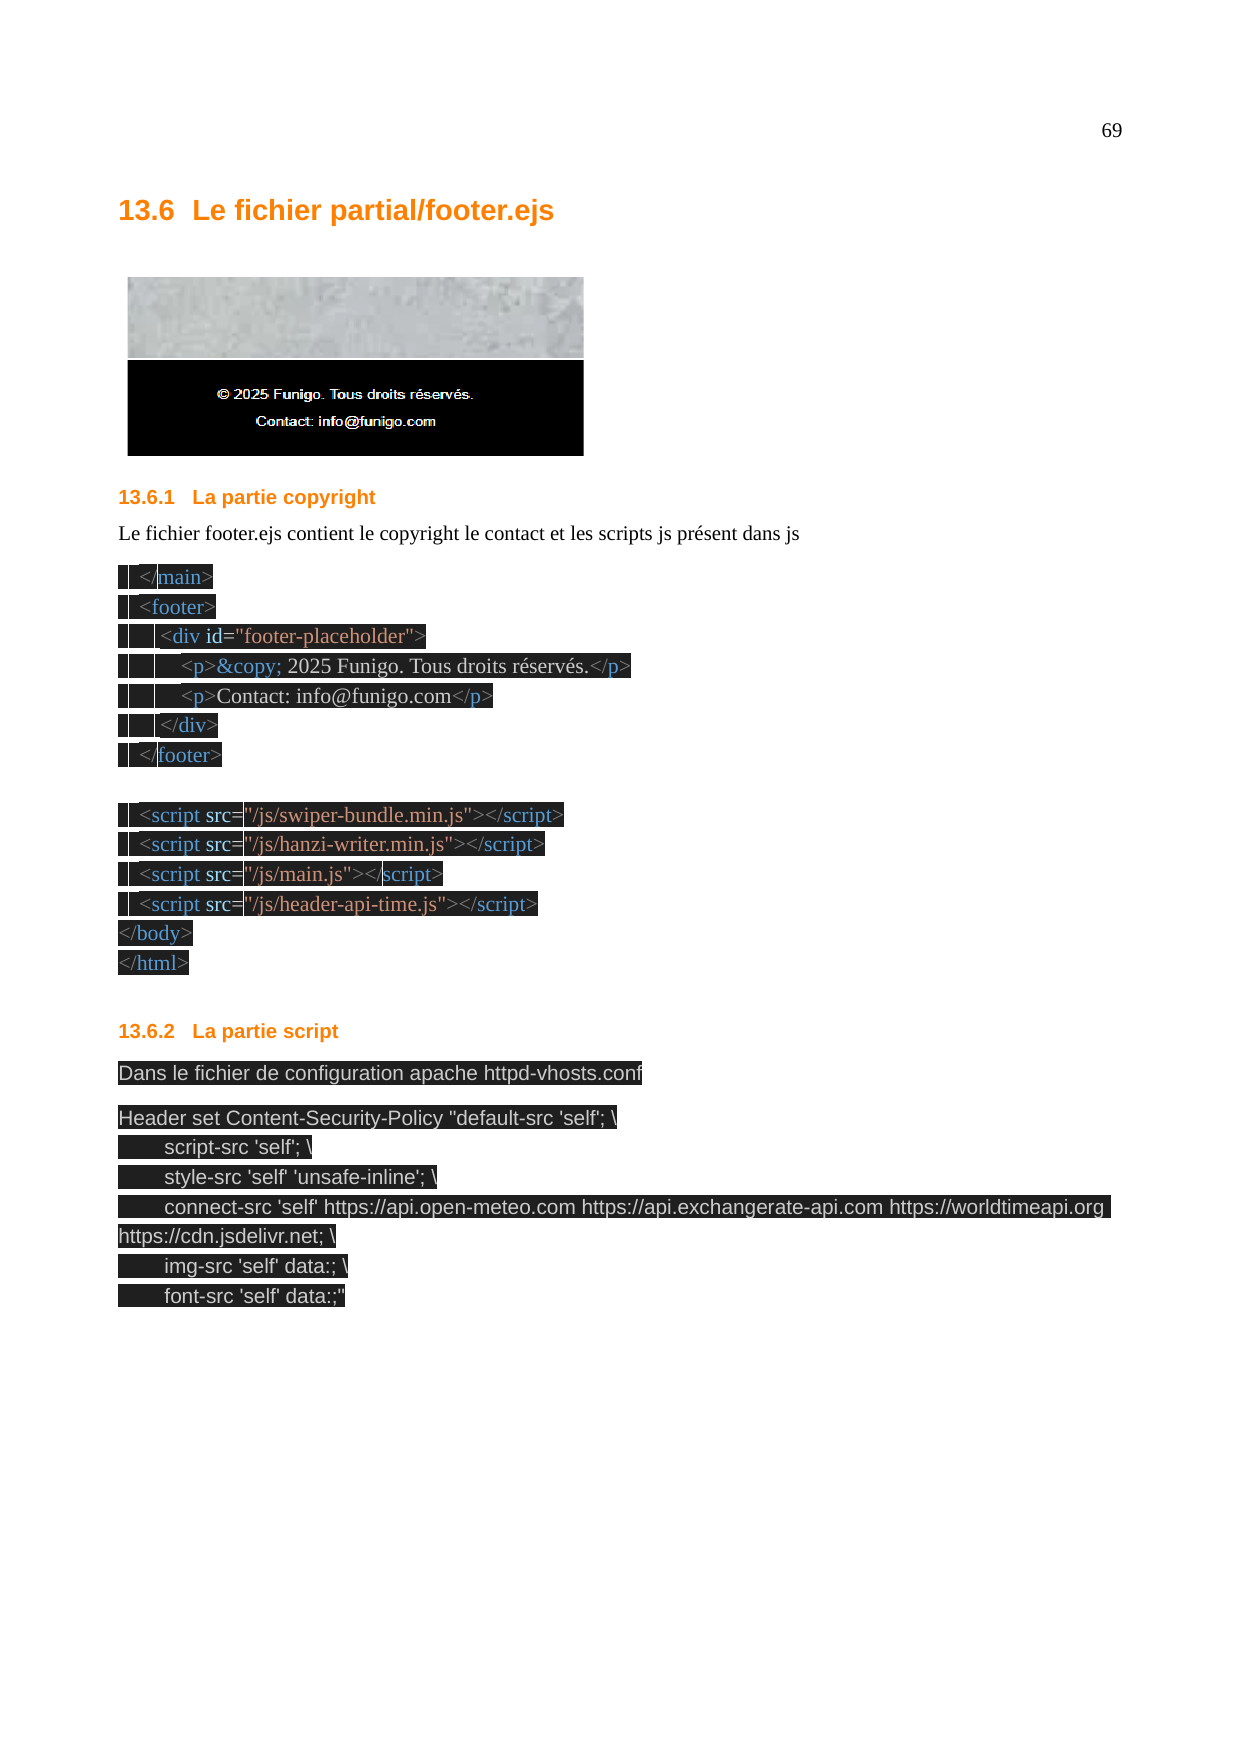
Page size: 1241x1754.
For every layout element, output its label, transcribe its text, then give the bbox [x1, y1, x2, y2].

text </div> [118, 708, 1122, 738]
text <script src="/js/header-api-time.js"></script> [118, 886, 1122, 916]
text Header set Content-Security-Policy "default-src 'self'; \ script-src 'self'; \ style-src 'self' 'unsafe-inline'; \ connect-src 'self' https://api.open-meteo.com https://api.exchangerate-api.com https://worldtimeapi.org https://cdn.jsdelivr.net; \ img-src 'self' data:; \ font-src 'self' data:;" [118, 1100, 1122, 1307]
text </footer> [118, 738, 1122, 767]
text <p>&copy; 2025 Funigo. Tous droits réservés.</p> [118, 649, 1122, 678]
text <script src="/js/hanzi-writer.min.js"></script> [118, 827, 1122, 856]
text <p>Contact: info@funigo.com</p> [118, 678, 1122, 708]
text </body> [118, 916, 1122, 946]
subtitle La partie script [118, 1019, 1122, 1043]
text <footer> [118, 589, 1122, 619]
picture [127, 277, 584, 456]
text Le fichier footer.ejs contient le copyright le contact et les scripts js présent dans js [118, 521, 1122, 545]
text </main> [118, 559, 1122, 589]
text </html> [118, 946, 1122, 975]
text <div id="footer-placeholder"> [118, 619, 1122, 649]
text Dans le fichier de configuration apache httpd-vhosts.conf [118, 1055, 1122, 1085]
text <script src="/js/swiper-bundle.min.js"></script> [118, 797, 1122, 827]
text <script src="/js/main.js"></script> [118, 856, 1122, 886]
subtitle La partie copyright [118, 485, 1122, 508]
subtitle Le fichier partial/footer.ejs [118, 192, 1122, 226]
